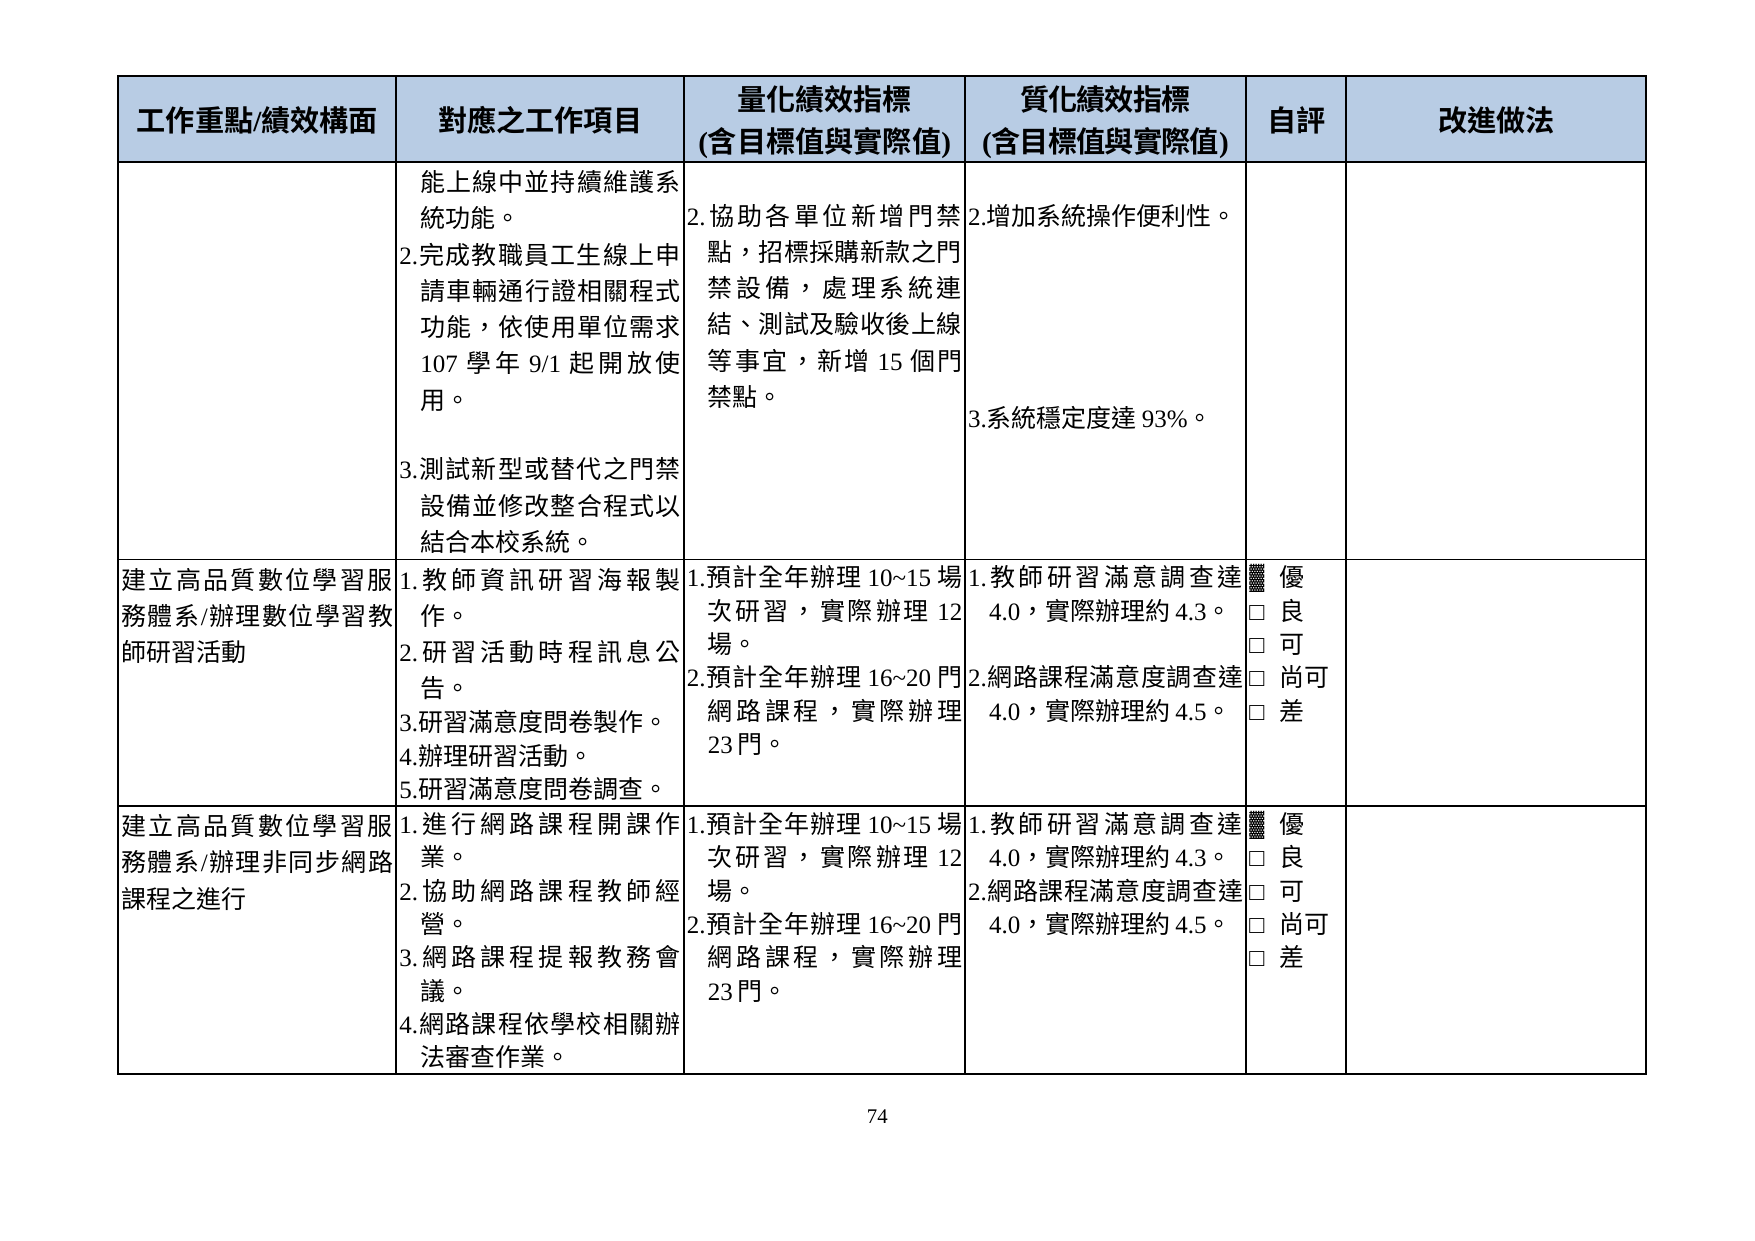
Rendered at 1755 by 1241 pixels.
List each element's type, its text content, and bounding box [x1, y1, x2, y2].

table_cell 2.協助各單位新增門禁點，招標採購新款之門禁設備，處理系統連結、測試及驗收後上線等事宜，新增15個門禁點。 [685, 163, 964, 558]
table_cell 1.教師研習滿意調查達4.0，實際辦理約4.3。 2.網路課程滿意度調查達4.0，實際辦理約4.5。 [966, 807, 1245, 1073]
table_cell [1247, 163, 1345, 558]
table_cell 建立高品質數位學習服務體系/辦理非同步網路課程之進行 [119, 807, 395, 1073]
table_header 改進做法 [1347, 77, 1645, 161]
table_cell [1347, 560, 1645, 805]
table_cell 1.教師資訊研習海報製作。 2.研習活動時程訊息公告。 3.研習滿意度問卷製作。 4.辦理研習活動。 5.研習滿意度問卷調查。 [397, 560, 683, 805]
table_header 工作重點/績效構面 [119, 77, 395, 161]
table_cell [119, 163, 395, 558]
table_cell 建立高品質數位學習服務體系/辦理數位學習教師研習活動 [119, 560, 395, 805]
table_cell 能上線中並持續維護系統功能。 2.完成教職員工生線上申請車輛通行證相關程式功能，依使用單位需求107學年9/1起開放使用。 3.測試新型或替代之門禁設備並修改整合程式以結合本校系統。 [397, 163, 683, 558]
table_header 量化績效指標 (含目標值與實際值) [685, 77, 964, 161]
table_cell 1.教師研習滿意調查達4.0，實際辦理約4.3。 2.網路課程滿意度調查達4.0，實際辦理約4.5。 [966, 560, 1245, 805]
table_cell [1347, 807, 1645, 1073]
table_cell ▓ 優 □ 良 □ 可 □ 尚可 □ 差 [1247, 560, 1345, 805]
table_header 質化績效指標 (含目標值與實際值) [966, 77, 1245, 161]
table_cell 2.增加系統操作便利性。 3.系統穩定度達93%。 [966, 163, 1245, 558]
table_cell 1.進行網路課程開課作業。 2.協助網路課程教師經營。 3.網路課程提報教務會議。 4.網路課程依學校相關辦法審查作業。 [397, 807, 683, 1073]
table_cell ▓ 優 □ 良 □ 可 □ 尚可 □ 差 [1247, 807, 1345, 1073]
table_header 對應之工作項目 [397, 77, 683, 161]
table_cell [1347, 163, 1645, 558]
table_cell 1.預計全年辦理10~15場次研習，實際辦理12場。 2.預計全年辦理16~20門網路課程，實際辦理23門。 [685, 560, 964, 805]
table_header 自評 [1247, 77, 1345, 161]
table_cell 1.預計全年辦理10~15場次研習，實際辦理12場。 2.預計全年辦理16~20門網路課程，實際辦理23門。 [685, 807, 964, 1073]
